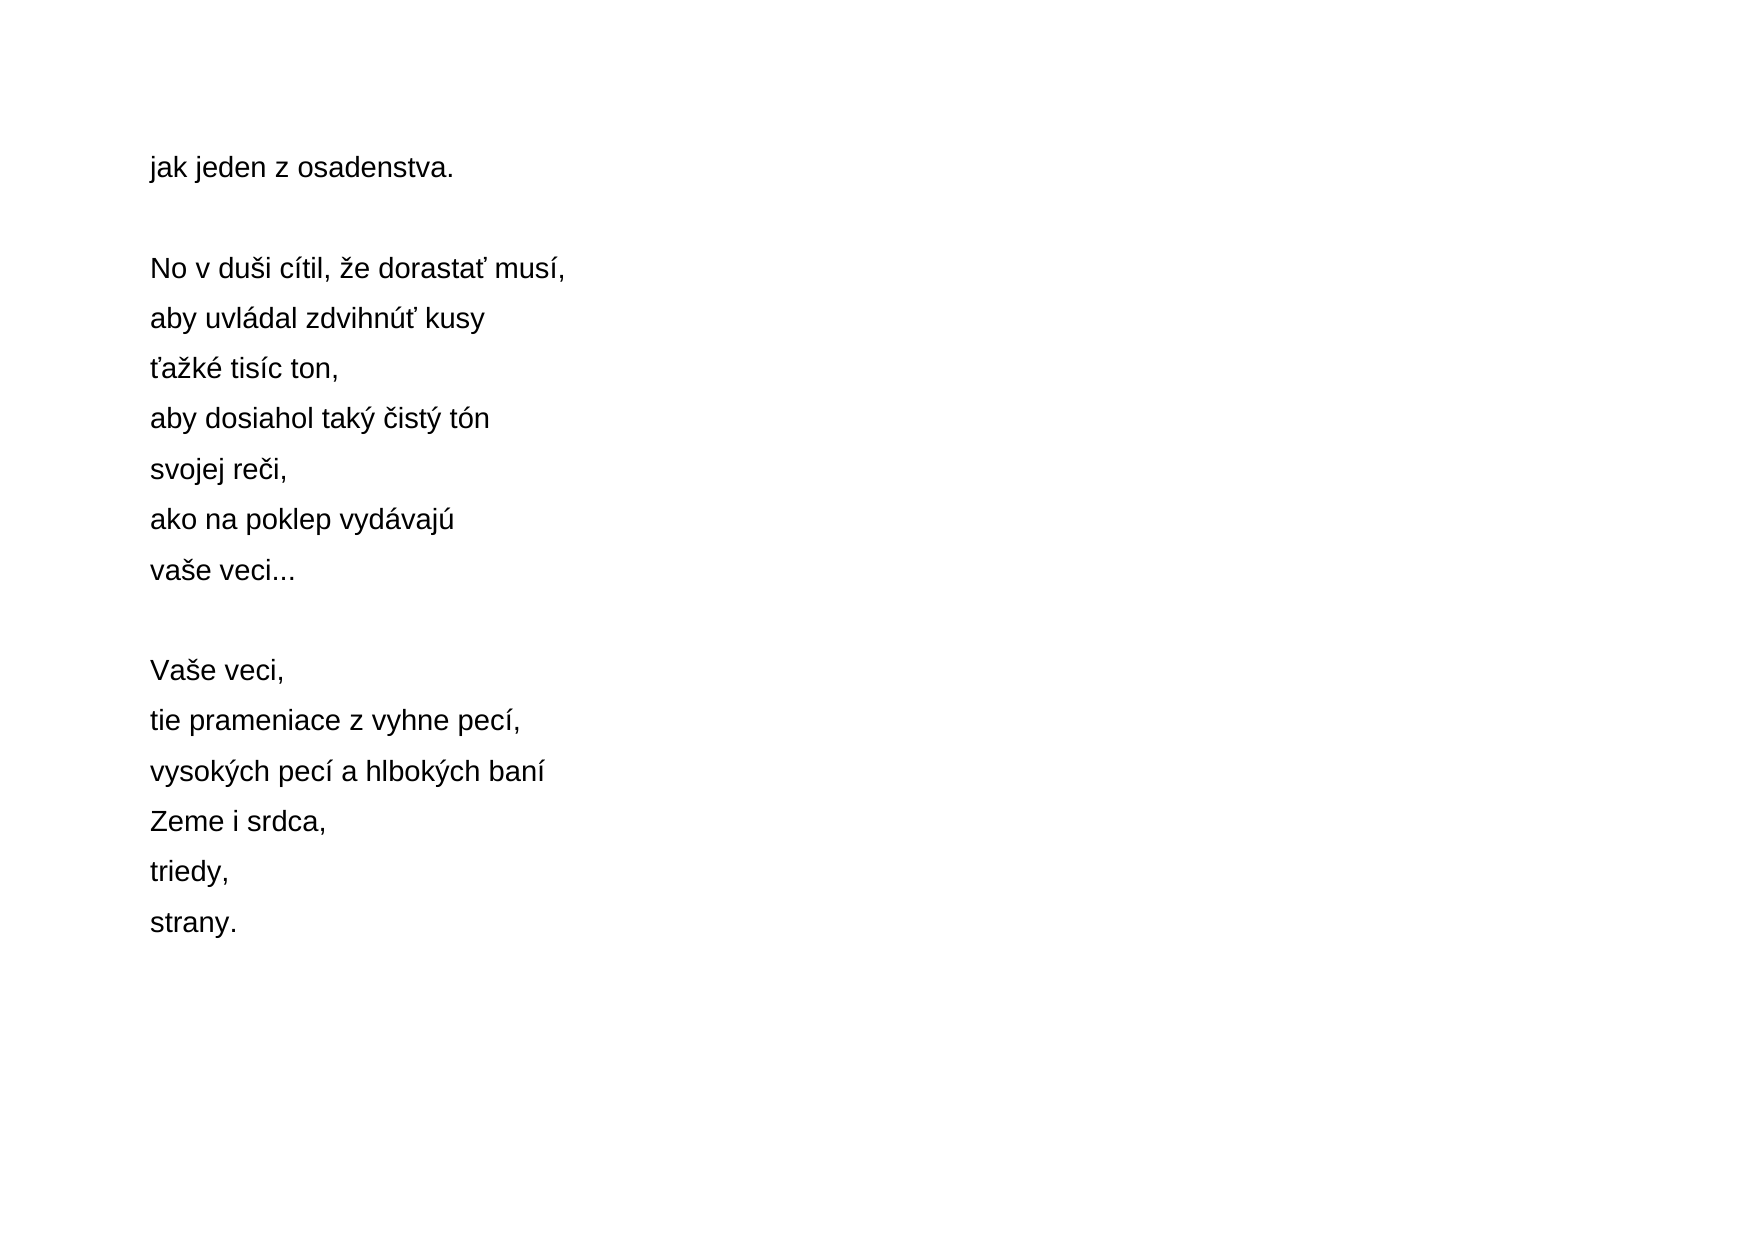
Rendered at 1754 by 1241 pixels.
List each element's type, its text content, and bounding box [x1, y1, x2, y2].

text vaše veci... [150, 552, 1243, 586]
text triedy, [150, 854, 1243, 888]
text Vaše veci, [150, 653, 1243, 687]
text ako na poklep vydávajú [150, 502, 1243, 536]
text aby dosiahol taký čistý tón [150, 402, 1243, 435]
text No v duši cítil, že dorastať musí, [150, 251, 1243, 284]
text aby uvládal zdvihnúť kusy [150, 301, 1243, 334]
text tie prameniace z vyhne pecí, [150, 703, 1243, 737]
text ťažké tisíc ton, [150, 351, 1243, 385]
text strany. [150, 905, 1243, 938]
text jak jeden z osadenstva. [150, 150, 1243, 183]
text svojej reči, [150, 452, 1243, 485]
text vysokých pecí a hlbokých baní [150, 754, 1243, 787]
text Zeme i srdca, [150, 804, 1243, 838]
